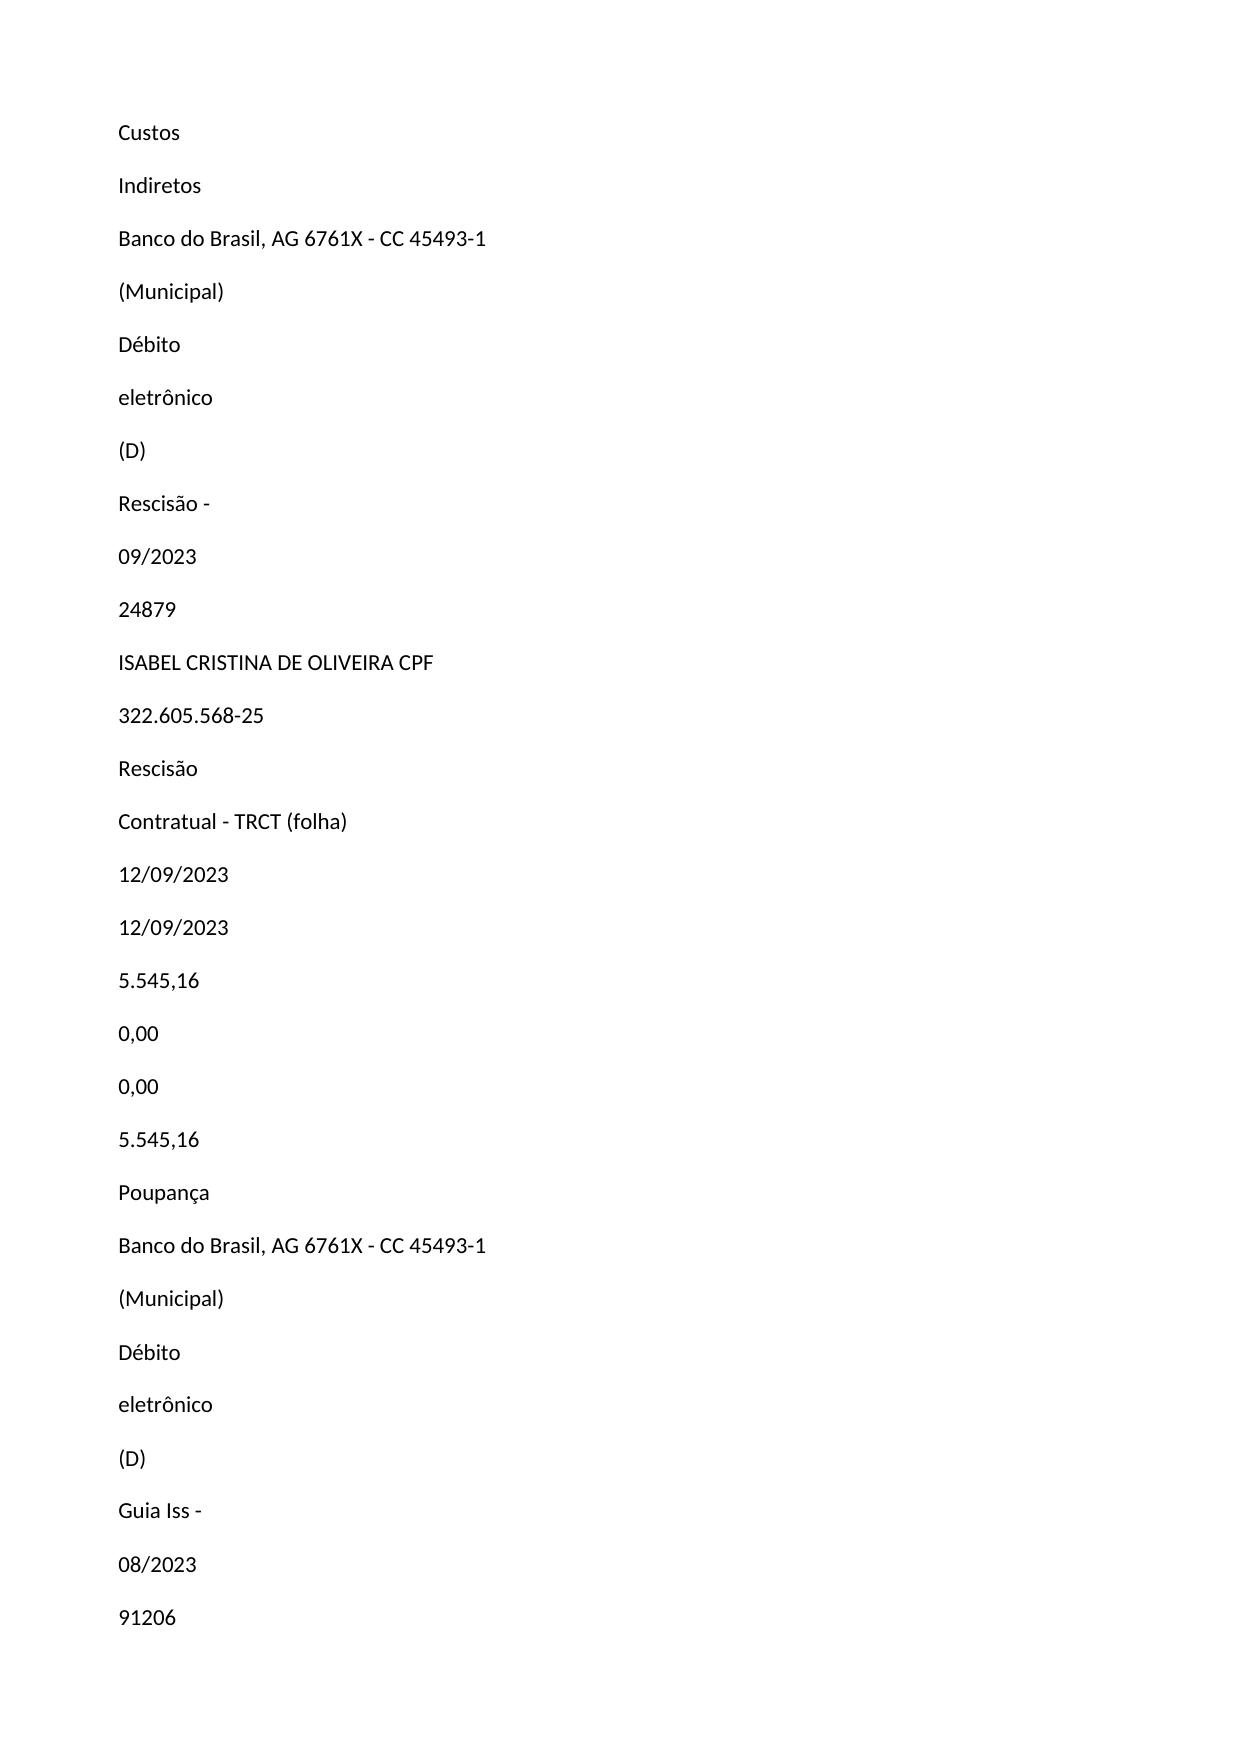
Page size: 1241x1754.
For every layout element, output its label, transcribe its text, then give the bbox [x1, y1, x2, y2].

text 0,00 [118, 1019, 1122, 1047]
text (Municipal) [118, 1284, 1122, 1313]
text Rescisão - [118, 489, 1122, 517]
text 322.605.568-25 [118, 701, 1122, 729]
text 91206 [118, 1603, 1122, 1631]
text 0,00 [118, 1072, 1122, 1101]
text 12/09/2023 [118, 913, 1122, 941]
text (D) [118, 436, 1122, 464]
text Guia Iss - [118, 1497, 1122, 1525]
text 08/2023 [118, 1550, 1122, 1578]
text 24879 [118, 595, 1122, 623]
text Contratual - TRCT (folha) [118, 807, 1122, 835]
text Custos [118, 118, 1122, 146]
text 12/09/2023 [118, 860, 1122, 888]
text Débito [118, 330, 1122, 358]
text Banco do Brasil, AG 6761X - CC 45493-1 [118, 224, 1122, 252]
text (D) [118, 1444, 1122, 1472]
text Débito [118, 1338, 1122, 1366]
text ISABEL CRISTINA DE OLIVEIRA CPF [118, 648, 1122, 676]
text 5.545,16 [118, 966, 1122, 994]
text Indiretos [118, 171, 1122, 199]
text eletrônico [118, 1391, 1122, 1419]
text eletrônico [118, 383, 1122, 411]
text Banco do Brasil, AG 6761X - CC 45493-1 [118, 1232, 1122, 1259]
text Rescisão [118, 754, 1122, 782]
text 09/2023 [118, 542, 1122, 570]
text 5.545,16 [118, 1126, 1122, 1153]
text Poupança [118, 1178, 1122, 1207]
text (Municipal) [118, 277, 1122, 305]
